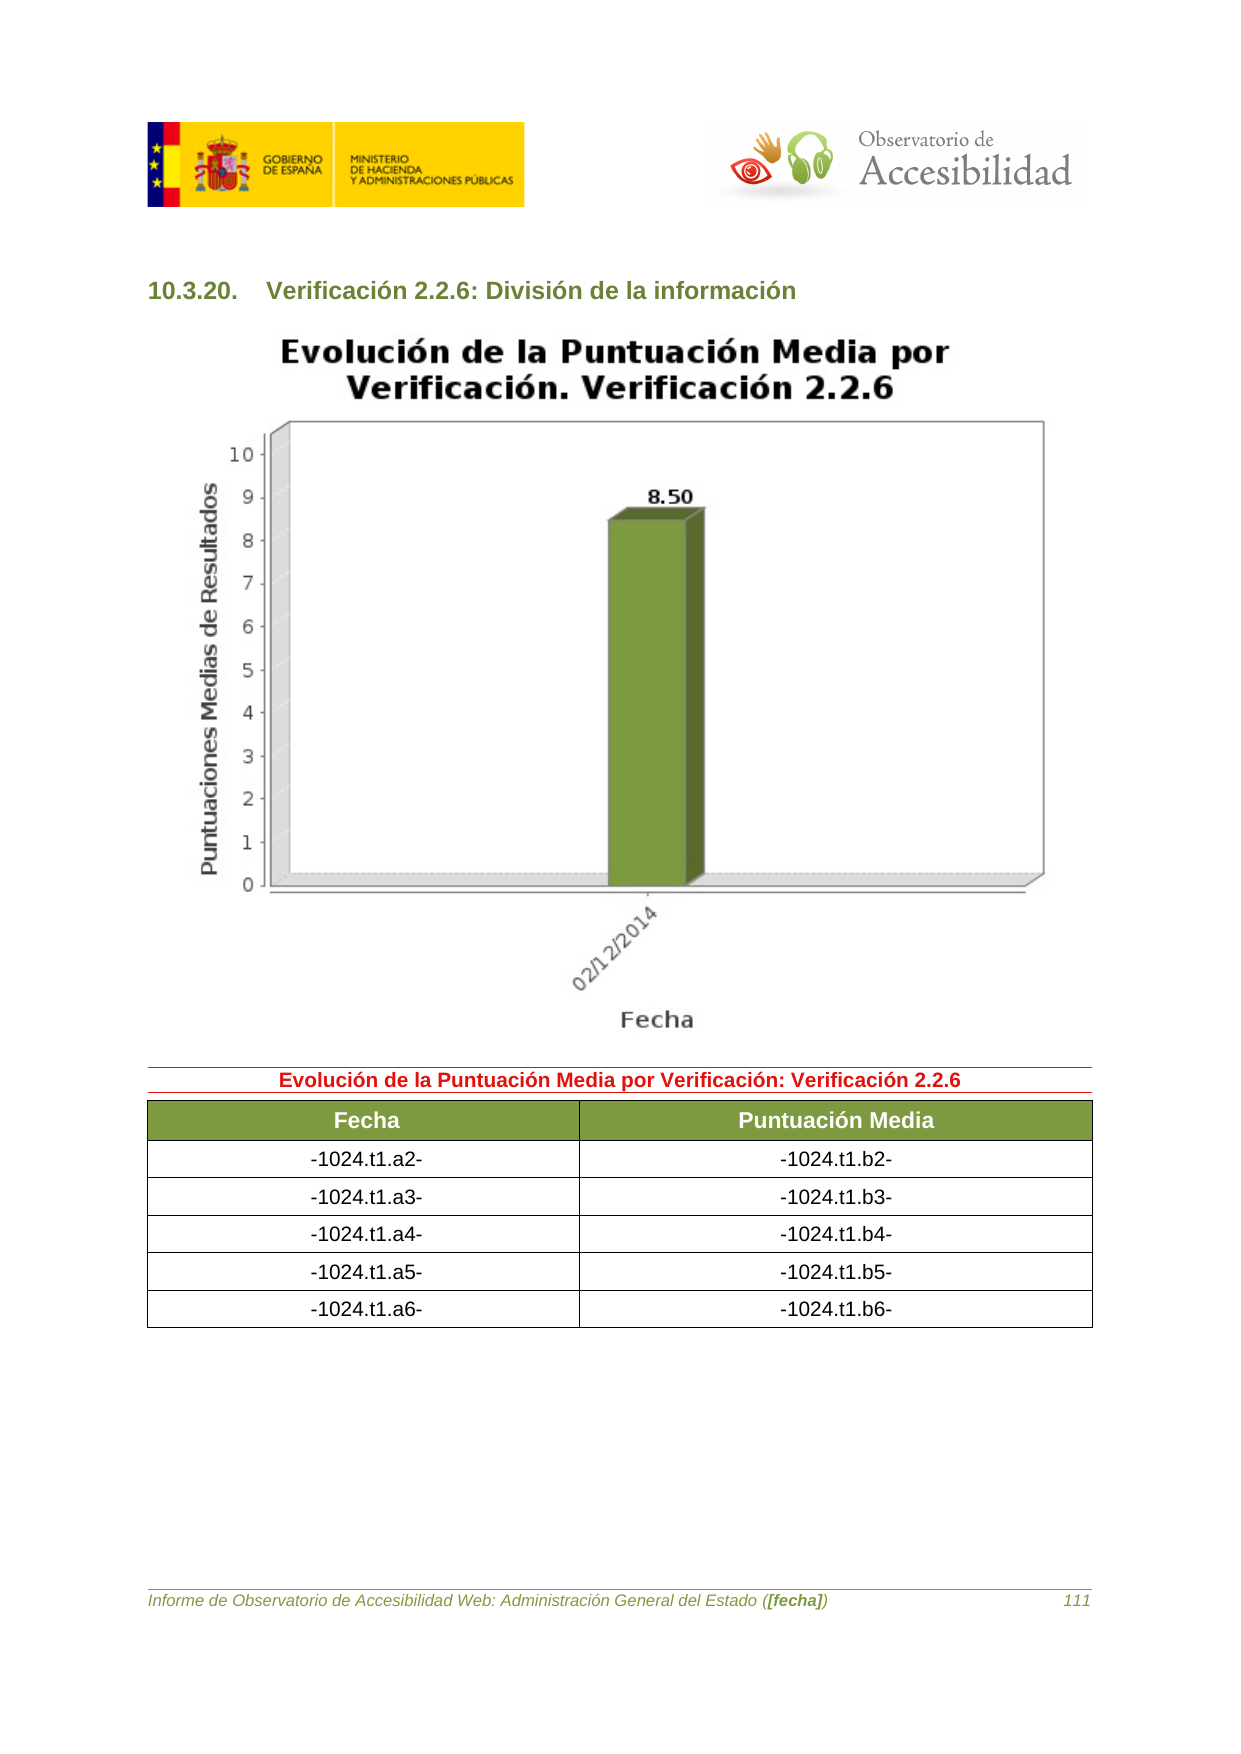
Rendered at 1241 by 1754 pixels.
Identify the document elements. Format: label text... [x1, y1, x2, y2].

table_cell -1024.t1.b3- [580, 1178, 1092, 1215]
table_cell -1024.t1.a5- [148, 1253, 579, 1290]
table_cell -1024.t1.a2- [148, 1141, 579, 1177]
table_cell -1024.t1.b5- [580, 1253, 1092, 1290]
picture [710, 122, 1086, 205]
table_cell -1024.t1.b6- [580, 1291, 1092, 1327]
table_header Puntuación Media [580, 1101, 1092, 1140]
text Evolución de la Puntuación Media por Verificación: Verificación 2.2.6 [148, 1068, 1092, 1092]
table_cell -1024.t1.a3- [148, 1178, 579, 1215]
table_cell -1024.t1.a4- [148, 1216, 579, 1252]
picture [178, 332, 1062, 1042]
table_cell -1024.t1.a6- [148, 1291, 579, 1327]
table_cell -1024.t1.b2- [580, 1141, 1092, 1177]
list Verificación 2.2.6: División de la información [148, 276, 1092, 304]
picture [147, 122, 525, 207]
table_cell -1024.t1.b4- [580, 1216, 1092, 1252]
table_header Fecha [148, 1101, 579, 1140]
